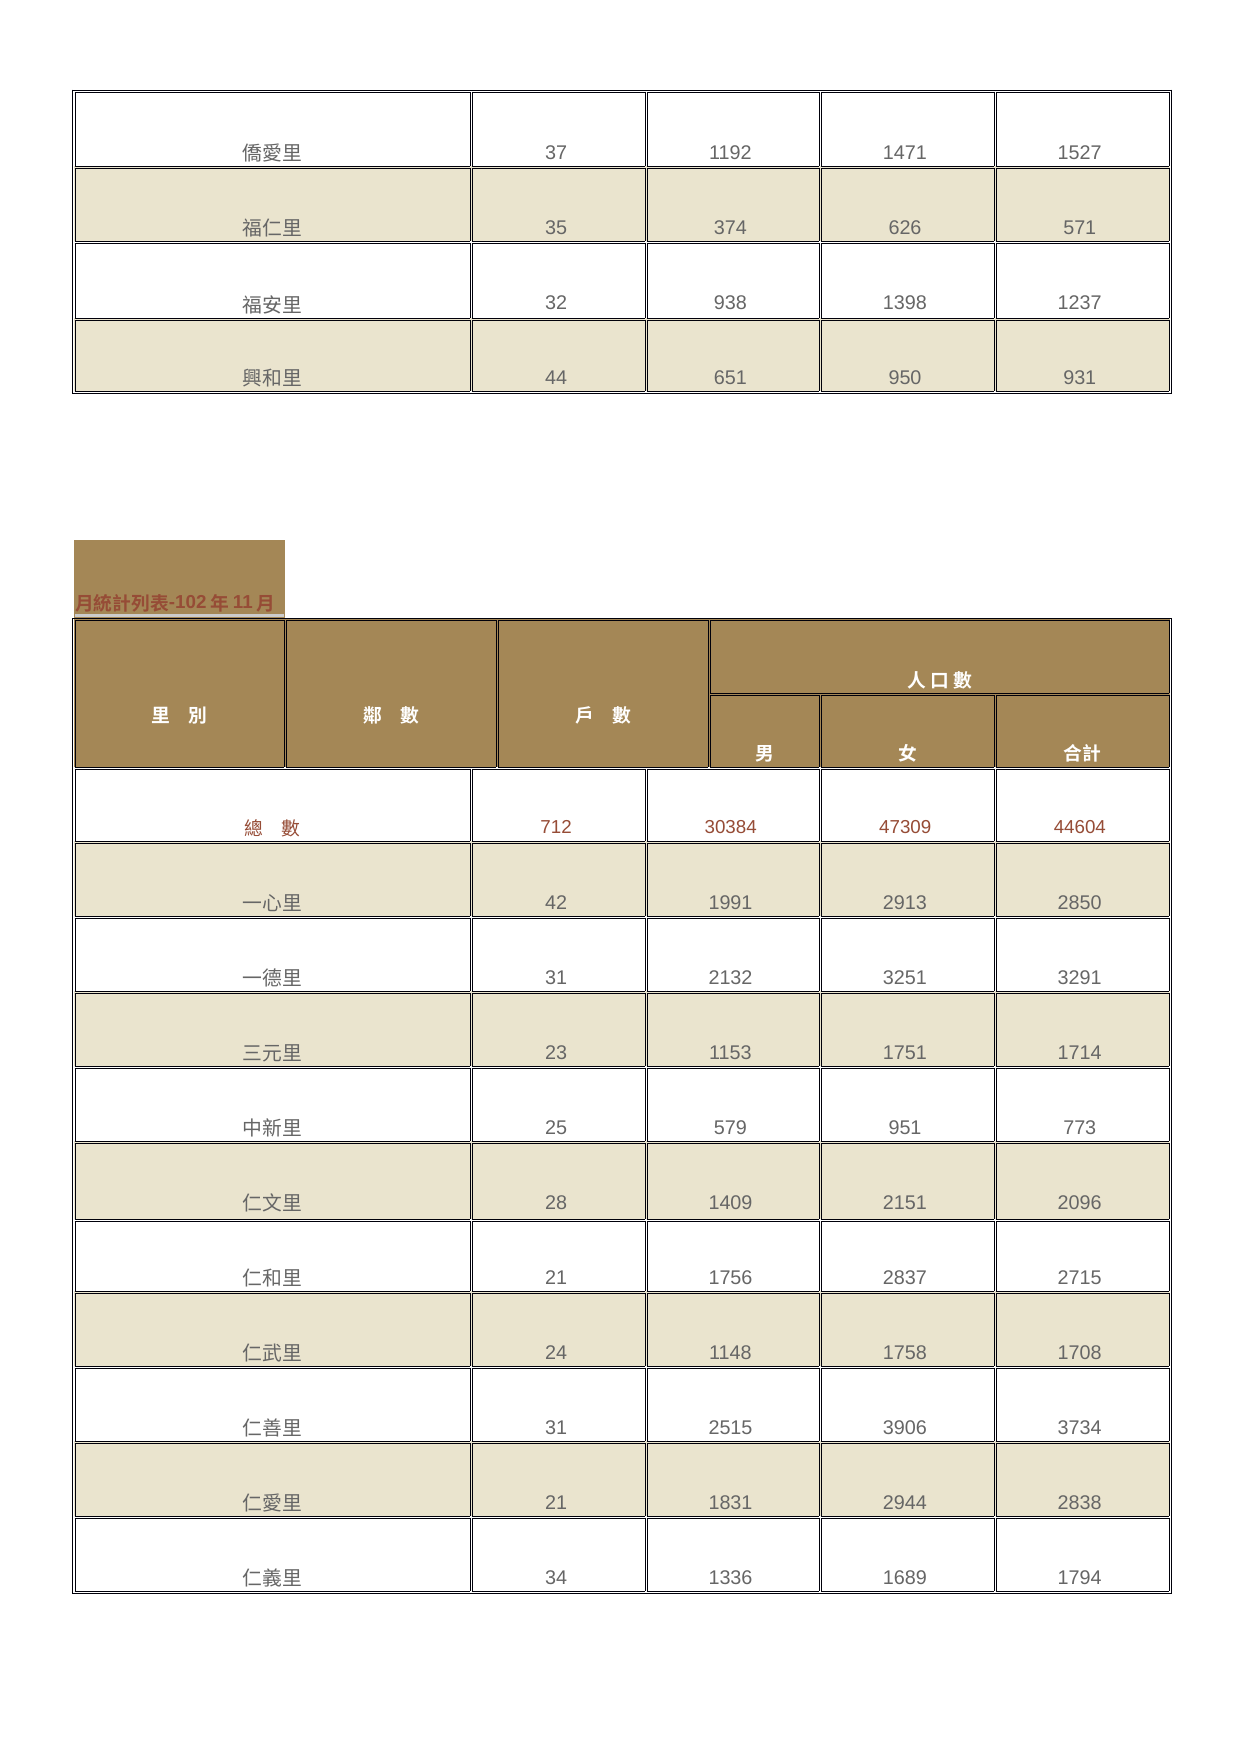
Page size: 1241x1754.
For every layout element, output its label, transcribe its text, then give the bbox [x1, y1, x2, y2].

table_cell 仁義里 [76, 1519, 470, 1591]
table_cell 773 [997, 1069, 1169, 1141]
table_cell 34 [473, 1519, 645, 1591]
table_cell 一心里 [76, 844, 470, 916]
table_header 月統計列表-102年11月 [74, 540, 285, 618]
table_cell 福安里 [76, 244, 470, 318]
table_cell 戶 數 [499, 621, 708, 767]
table_cell 1714 [997, 994, 1169, 1066]
table_cell 1831 [648, 1444, 819, 1516]
table_cell 1751 [822, 994, 994, 1066]
table_cell 1471 [822, 93, 994, 166]
table_cell 30384 [648, 770, 819, 841]
table_cell 男 [711, 696, 819, 767]
table_cell 1409 [648, 1144, 819, 1219]
table_cell 28 [473, 1144, 645, 1219]
table_cell 23 [473, 994, 645, 1066]
table_cell 42 [473, 844, 645, 916]
table_cell 鄰 數 [287, 621, 496, 767]
table_cell 1527 [997, 93, 1169, 166]
table_cell 44 [473, 321, 645, 391]
table_cell 仁善里 [76, 1369, 470, 1441]
table_cell 1153 [648, 994, 819, 1066]
table_cell 938 [648, 244, 819, 318]
table_cell 3251 [822, 919, 994, 991]
table_cell 712 [473, 770, 645, 841]
table_cell 仁武里 [76, 1294, 470, 1366]
table_cell 2096 [997, 1144, 1169, 1219]
table_cell 總 數 [76, 770, 470, 841]
table_cell 1237 [997, 244, 1169, 318]
table_cell 仁愛里 [76, 1444, 470, 1516]
table_cell 仁文里 [76, 1144, 470, 1219]
table_cell 35 [473, 169, 645, 241]
table_cell 仁和里 [76, 1222, 470, 1291]
table_cell 47309 [822, 770, 994, 841]
table_cell 一德里 [76, 919, 470, 991]
table_cell 興和里 [76, 321, 470, 391]
table_cell 1336 [648, 1519, 819, 1591]
table_cell 3734 [997, 1369, 1169, 1441]
table_cell 37 [473, 93, 645, 166]
table_cell 1689 [822, 1519, 994, 1591]
table_cell 三元里 [76, 994, 470, 1066]
table_cell 3291 [997, 919, 1169, 991]
table_cell 1794 [997, 1519, 1169, 1591]
table_cell 571 [997, 169, 1169, 241]
table_cell 1148 [648, 1294, 819, 1366]
table_cell 2944 [822, 1444, 994, 1516]
table_cell 44604 [997, 770, 1169, 841]
table_cell 2837 [822, 1222, 994, 1291]
table_cell 僑愛里 [76, 93, 470, 166]
table_cell 2838 [997, 1444, 1169, 1516]
table_cell 里 別 [76, 621, 284, 767]
table_cell 21 [473, 1444, 645, 1516]
table_cell 31 [473, 919, 645, 991]
table_cell 579 [648, 1069, 819, 1141]
table_cell 3906 [822, 1369, 994, 1441]
table_cell 626 [822, 169, 994, 241]
table_cell 1708 [997, 1294, 1169, 1366]
table_cell 福仁里 [76, 169, 470, 241]
table_cell 24 [473, 1294, 645, 1366]
table_cell 32 [473, 244, 645, 318]
table_cell 1991 [648, 844, 819, 916]
table_cell 950 [822, 321, 994, 391]
table_cell 2715 [997, 1222, 1169, 1291]
table_cell 1192 [648, 93, 819, 166]
table_cell 1758 [822, 1294, 994, 1366]
table_cell 651 [648, 321, 819, 391]
table_cell 人 口 數 [711, 621, 1169, 693]
table_cell 女 [822, 696, 994, 767]
table_cell 1756 [648, 1222, 819, 1291]
table_cell 31 [473, 1369, 645, 1441]
table_cell 2151 [822, 1144, 994, 1219]
table_cell 21 [473, 1222, 645, 1291]
table_cell 951 [822, 1069, 994, 1141]
table_cell 374 [648, 169, 819, 241]
table_cell 合計 [997, 696, 1169, 767]
table_cell 2132 [648, 919, 819, 991]
table_cell 1398 [822, 244, 994, 318]
table_cell 25 [473, 1069, 645, 1141]
table_cell 2515 [648, 1369, 819, 1441]
table_cell 中新里 [76, 1069, 470, 1141]
table_cell 2913 [822, 844, 994, 916]
table_cell 931 [997, 321, 1169, 391]
table_cell 2850 [997, 844, 1169, 916]
